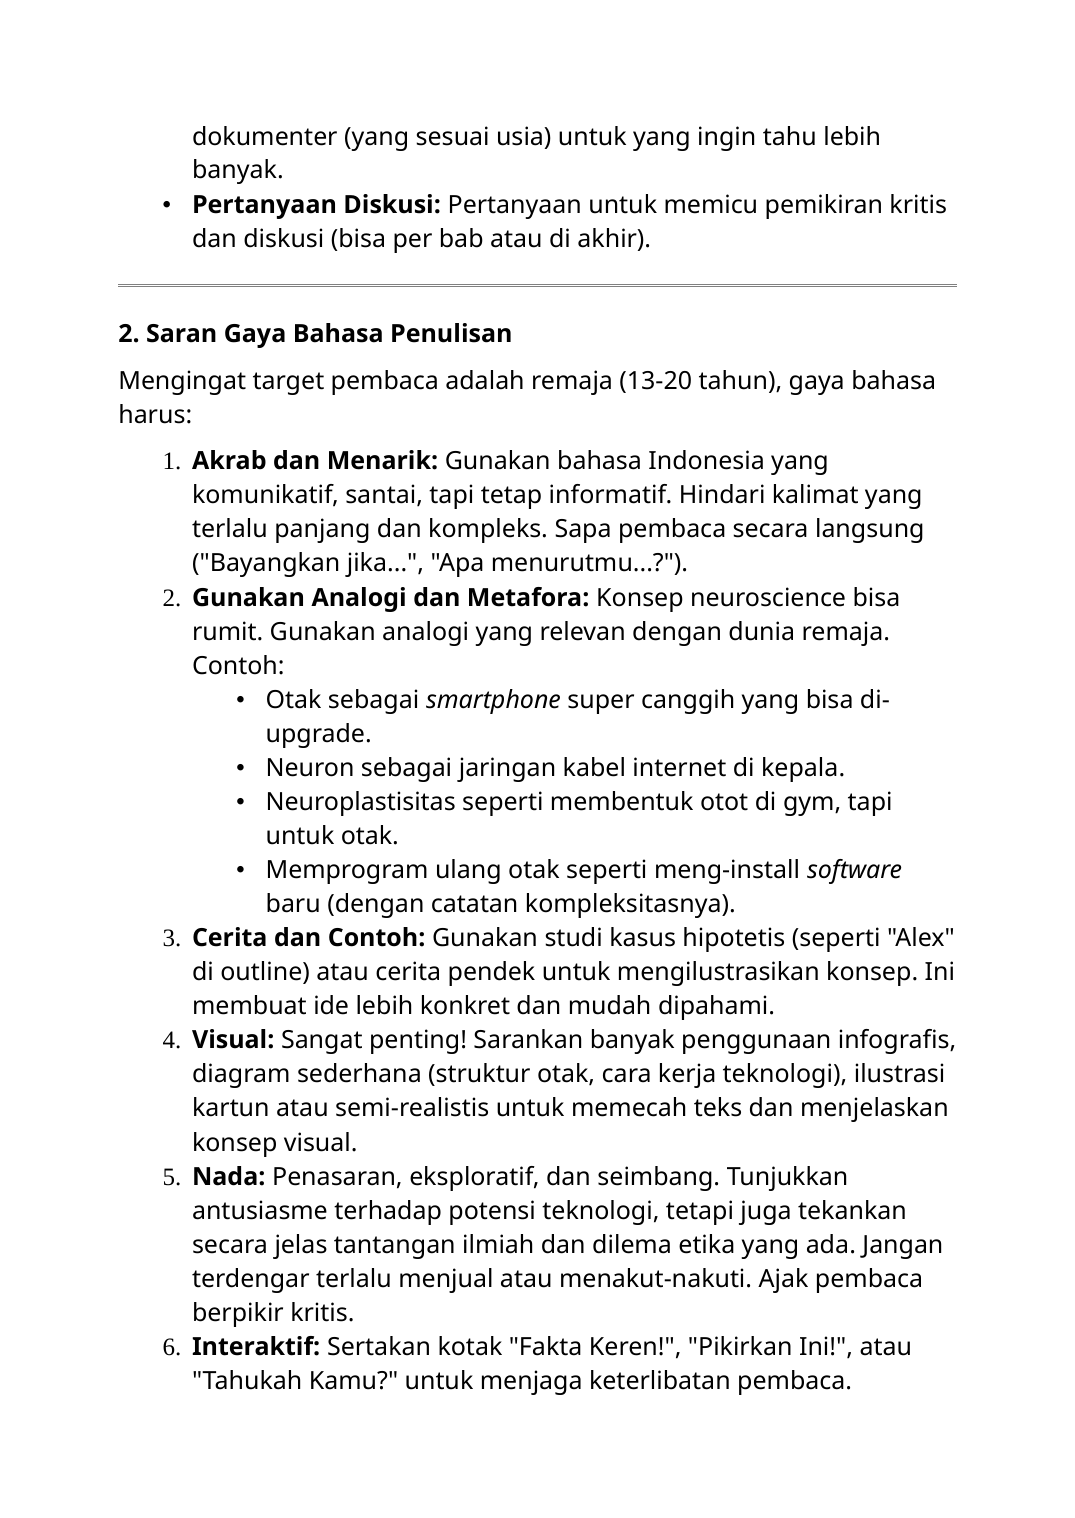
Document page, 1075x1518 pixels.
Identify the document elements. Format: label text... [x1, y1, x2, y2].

list Neuron sebagai jaringan kabel internet di kepala. [236, 749, 957, 783]
list Akrab dan Menarik: Gunakan bahasa Indonesia yang komunikatif, santai, tapi tetap informatif. Hindari kalimat yang terlalu panjang dan kompleks. Sapa pembaca secara langsung ("Bayangkan jika...", "Apa menurutmu...?"). [162, 443, 957, 579]
list Neuroplastisitas seperti membentuk otot di gym, tapi untuk otak. [236, 783, 957, 852]
text 2. Saran Gaya Bahasa Penulisan [118, 316, 957, 350]
text Mengingat target pembaca adalah remaja (13-20 tahun), gaya bahasa harus: [118, 362, 957, 430]
list Nada: Penasaran, eksploratif, dan seimbang. Tunjukkan antusiasme terhadap potensi teknologi, tetapi juga tekankan secara jelas tantangan ilmiah dan dilema etika yang ada. Jangan terdengar terlalu menjual atau menakut-nakuti. Ajak pembaca berpikir kritis. [162, 1158, 957, 1328]
list dokumenter (yang sesuai usia) untuk yang ingin tahu lebih banyak. [162, 118, 957, 186]
list Visual: Sangat penting! Sarankan banyak penggunaan infografis, diagram sederhana (struktur otak, cara kerja teknologi), ilustrasi kartun atau semi-realistis untuk memecah teks dan menjelaskan konsep visual. [162, 1022, 957, 1158]
list Interaktif: Sertakan kotak "Fakta Keren!", "Pikirkan Ini!", atau "Tahukah Kamu?" untuk menjaga keterlibatan pembaca. [162, 1328, 957, 1397]
list Gunakan Analogi dan Metafora: Konsep neuroscience bisa rumit. Gunakan analogi yang relevan dengan dunia remaja. Contoh: [162, 579, 957, 681]
list Memprogram ulang otak seperti meng-install software baru (dengan catatan kompleksitasnya). [236, 852, 957, 920]
list Cerita dan Contoh: Gunakan studi kasus hipotetis (seperti "Alex" di outline) atau cerita pendek untuk mengilustrasikan konsep. Ini membuat ide lebih konkret dan mudah dipahami. [162, 920, 957, 1022]
list Pertanyaan Diskusi: Pertanyaan untuk memicu pemikiran kritis dan diskusi (bisa per bab atau di akhir). [162, 186, 957, 254]
list Otak sebagai smartphone super canggih yang bisa di-upgrade. [236, 681, 957, 749]
